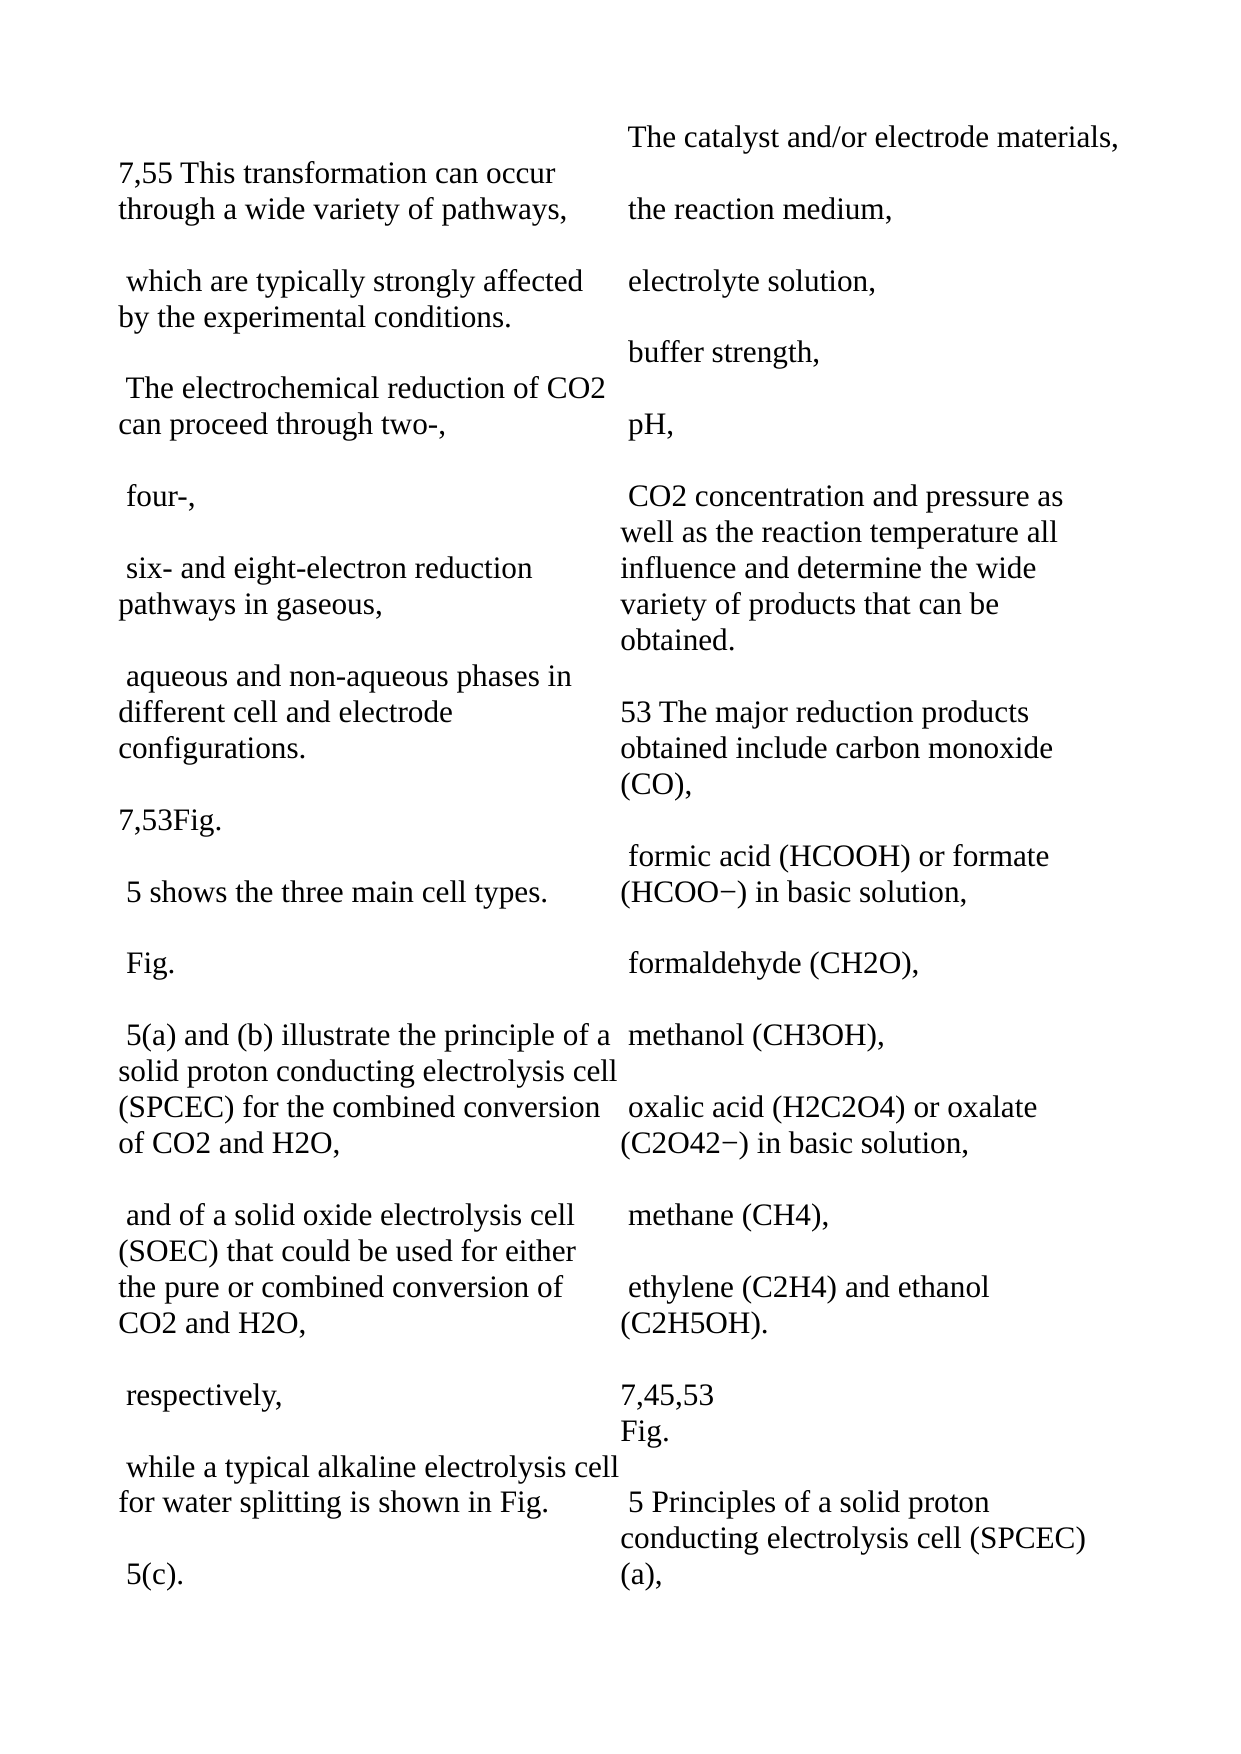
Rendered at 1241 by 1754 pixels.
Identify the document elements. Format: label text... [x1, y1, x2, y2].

text aqueous and non-aqueous phases in different cell and electrode configurations. [118, 657, 620, 765]
text formaldehyde (CH2O), [620, 945, 1122, 981]
text CO2 concentration and pressure as well as the reaction temperature all influence and determine the wide variety of products that can be obtained. [620, 477, 1122, 657]
text The electrochemical reduction of CO2 can proceed through two-, [118, 370, 620, 442]
text 5(a) and (b) illustrate the principle of a solid proton conducting electrolysis cell (SPCEC) for the combined conversion of CO2 and H2O, [118, 1017, 620, 1160]
text ethylene (C2H4) and ethanol (C2H5OH). [620, 1268, 1122, 1340]
text methane (CH4), [620, 1196, 1122, 1232]
text the reaction medium, [620, 190, 1122, 226]
text Fig. [620, 1412, 1122, 1448]
text and of a solid oxide electrolysis cell (SOEC) that could be used for either the pure or combined conversion of CO2 and H2O, [118, 1196, 620, 1340]
text formic acid (HCOOH) or formate (HCOO−) in basic solution, [620, 837, 1122, 909]
text buffer strength, [620, 334, 1122, 370]
text respectively, [118, 1376, 620, 1412]
text The catalyst and/or electrode materials, [620, 118, 1122, 154]
text while a typical alkaline electrolysis cell for water splitting is shown in Fig. [118, 1448, 620, 1520]
text six- and eight-electron reduction pathways in gaseous, [118, 549, 620, 621]
text Fig. [118, 945, 620, 981]
text electrolyte solution, [620, 262, 1122, 298]
text methanol (CH3OH), [620, 1017, 1122, 1052]
text pH, [620, 406, 1122, 442]
text which are typically strongly affected by the experimental conditions. [118, 262, 620, 334]
text 5 Principles of a solid proton conducting electrolysis cell (SPCEC) (a), [620, 1484, 1122, 1592]
text 53 The major reduction products obtained include carbon monoxide (CO), [620, 693, 1122, 801]
text four-, [118, 477, 620, 513]
text 5 shows the three main cell types. [118, 873, 620, 909]
text 7,45,53 [620, 1376, 1122, 1412]
text 7,55 This transformation can occur through a wide variety of pathways, [118, 154, 620, 226]
text oxalic acid (H2C2O4) or oxalate (C2O42−) in basic solution, [620, 1088, 1122, 1160]
text 7,53Fig. [118, 801, 620, 837]
text 5(c). [118, 1556, 620, 1592]
